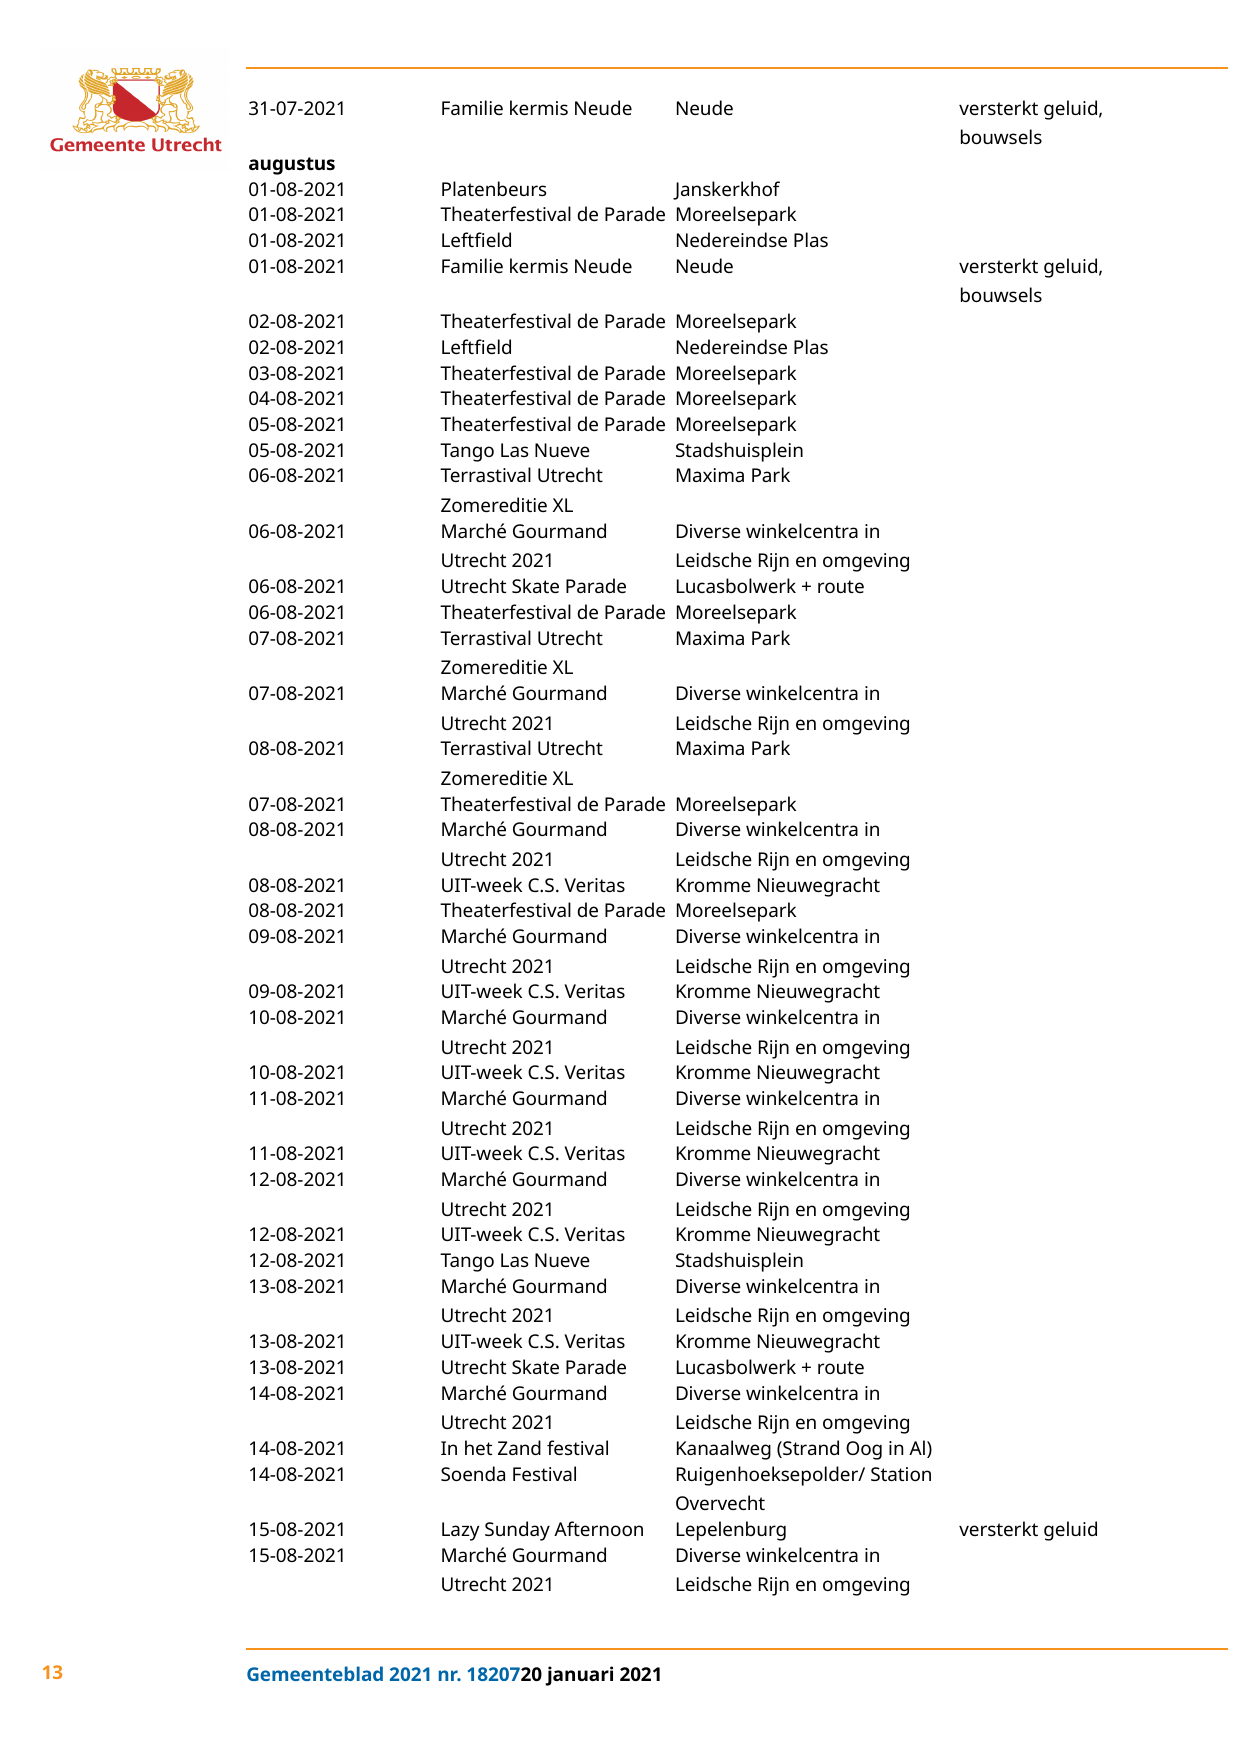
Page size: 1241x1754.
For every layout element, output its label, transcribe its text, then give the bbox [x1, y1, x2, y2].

table_cell Moreelsepark [675, 791, 959, 816]
table_cell 15-08-2021 [248, 1516, 440, 1542]
table_cell Terrastival Utrecht Zomereditie XL [440, 463, 675, 518]
table_cell [959, 735, 1152, 791]
table_cell UIT-week C.S. Veritas [440, 1222, 675, 1247]
table_cell 10-08-2021 [248, 1060, 440, 1085]
table_cell Familie kermis Neude [440, 253, 675, 308]
table_cell 14-08-2021 [248, 1461, 440, 1516]
table_cell Maxima Park [675, 735, 959, 791]
table_cell Lucasbolwerk + route [675, 573, 959, 599]
table_cell [959, 1542, 1152, 1597]
table_cell Janskerkhof [675, 176, 959, 202]
table_cell 13-08-2021 [248, 1329, 440, 1354]
table_cell [959, 308, 1152, 334]
table_cell 01-08-2021 [248, 227, 440, 253]
table_cell Diverse winkelcentra in Leidsche Rijn en omgeving [675, 923, 959, 978]
table_cell UIT-week C.S. Veritas [440, 1060, 675, 1085]
table_cell 02-08-2021 [248, 334, 440, 360]
table_cell Diverse winkelcentra in Leidsche Rijn en omgeving [675, 1542, 959, 1597]
table_cell 03-08-2021 [248, 360, 440, 386]
table_cell Kromme Nieuwegracht [675, 1060, 959, 1085]
table_cell Moreelsepark [675, 599, 959, 625]
table_cell [959, 1166, 1152, 1222]
table_cell 04-08-2021 [248, 386, 440, 411]
table_cell Lepelenburg [675, 1516, 959, 1542]
table_cell [959, 1380, 1152, 1435]
table_cell Maxima Park [675, 625, 959, 680]
table_cell [959, 1085, 1152, 1141]
table_cell 02-08-2021 [248, 308, 440, 334]
table_cell 06-08-2021 [248, 463, 440, 518]
table_cell [959, 979, 1152, 1004]
table_cell Marché Gourmand Utrecht 2021 [440, 1380, 675, 1435]
table_cell [959, 1248, 1152, 1273]
table_cell Marché Gourmand Utrecht 2021 [440, 1085, 675, 1141]
table_cell [959, 625, 1152, 680]
table_cell Theaterfestival de Parade [440, 791, 675, 816]
table_cell 01-08-2021 [248, 202, 440, 227]
table_cell Stadshuisplein [675, 1248, 959, 1273]
table_cell [959, 1222, 1152, 1247]
table_cell Ruigenhoeksepolder/ Station Overvecht [675, 1461, 959, 1516]
table_cell [959, 227, 1152, 253]
table_cell 05-08-2021 [248, 411, 440, 437]
table_cell [959, 1273, 1152, 1328]
table_cell versterkt geluid [959, 1516, 1152, 1542]
table_cell Kromme Nieuwegracht [675, 872, 959, 897]
table_cell Diverse winkelcentra in Leidsche Rijn en omgeving [675, 1273, 959, 1328]
table_cell [959, 1004, 1152, 1059]
table_cell Marché Gourmand Utrecht 2021 [440, 923, 675, 978]
table_cell Kromme Nieuwegracht [675, 1222, 959, 1247]
table_cell Lazy Sunday Afternoon [440, 1516, 675, 1542]
table_cell Leftfield [440, 334, 675, 360]
table_cell [959, 360, 1152, 386]
table_cell UIT-week C.S. Veritas [440, 872, 675, 897]
table_cell 14-08-2021 [248, 1435, 440, 1461]
table_cell [959, 386, 1152, 411]
table_cell [959, 680, 1152, 735]
table_cell 12-08-2021 [248, 1248, 440, 1273]
table_cell 11-08-2021 [248, 1085, 440, 1141]
table_cell Marché Gourmand Utrecht 2021 [440, 1542, 675, 1597]
table_cell [959, 518, 1152, 573]
table_cell 11-08-2021 [248, 1141, 440, 1166]
table_cell Nedereindse Plas [675, 227, 959, 253]
table_cell In het Zand festival [440, 1435, 675, 1461]
table_cell 10-08-2021 [248, 1004, 440, 1059]
table_cell Moreelsepark [675, 202, 959, 227]
table_cell [959, 573, 1152, 599]
table_cell Marché Gourmand Utrecht 2021 [440, 680, 675, 735]
table_cell Neude [675, 95, 959, 150]
table_cell Moreelsepark [675, 308, 959, 334]
table_cell [959, 872, 1152, 897]
table_cell [959, 816, 1152, 872]
table_cell [959, 411, 1152, 437]
table_cell 14-08-2021 [248, 1380, 440, 1435]
table_cell [675, 150, 959, 176]
table_cell Kromme Nieuwegracht [675, 1329, 959, 1354]
table_cell [959, 1354, 1152, 1380]
table_cell UIT-week C.S. Veritas [440, 1329, 675, 1354]
table_cell Theaterfestival de Parade [440, 599, 675, 625]
table_cell 12-08-2021 [248, 1222, 440, 1247]
picture [41, 47, 231, 172]
table_cell Theaterfestival de Parade [440, 411, 675, 437]
table_cell 07-08-2021 [248, 791, 440, 816]
table_cell 01-08-2021 [248, 253, 440, 308]
table_cell [959, 176, 1152, 202]
table_cell Diverse winkelcentra in Leidsche Rijn en omgeving [675, 1085, 959, 1141]
table_cell Diverse winkelcentra in Leidsche Rijn en omgeving [675, 1004, 959, 1059]
table_cell augustus [248, 150, 440, 176]
table_cell Theaterfestival de Parade [440, 202, 675, 227]
table_cell Theaterfestival de Parade [440, 308, 675, 334]
table_cell [959, 1435, 1152, 1461]
table_cell [959, 923, 1152, 978]
table_cell Terrastival Utrecht Zomereditie XL [440, 625, 675, 680]
table_cell Platenbeurs [440, 176, 675, 202]
table_cell [959, 150, 1152, 176]
table_cell 12-08-2021 [248, 1166, 440, 1222]
table_cell Diverse winkelcentra in Leidsche Rijn en omgeving [675, 1166, 959, 1222]
table_cell Kromme Nieuwegracht [675, 1141, 959, 1166]
table_cell 08-08-2021 [248, 735, 440, 791]
table_cell Nedereindse Plas [675, 334, 959, 360]
table_cell Tango Las Nueve [440, 437, 675, 463]
table_cell Kanaalweg (Strand Oog in Al) [675, 1435, 959, 1461]
table_cell Moreelsepark [675, 411, 959, 437]
table_cell 07-08-2021 [248, 625, 440, 680]
table_cell [959, 1329, 1152, 1354]
table_cell 13-08-2021 [248, 1354, 440, 1380]
table_cell [959, 1461, 1152, 1516]
table_cell Diverse winkelcentra in Leidsche Rijn en omgeving [675, 1380, 959, 1435]
table_cell [440, 150, 675, 176]
table_cell Diverse winkelcentra in Leidsche Rijn en omgeving [675, 816, 959, 872]
table_cell UIT-week C.S. Veritas [440, 979, 675, 1004]
table_cell 05-08-2021 [248, 437, 440, 463]
table_cell Lucasbolwerk + route [675, 1354, 959, 1380]
table_cell [959, 202, 1152, 227]
table_cell Marché Gourmand Utrecht 2021 [440, 1166, 675, 1222]
table_cell 08-08-2021 [248, 816, 440, 872]
table_cell Moreelsepark [675, 898, 959, 923]
table_cell Leftfield [440, 227, 675, 253]
table_cell Marché Gourmand Utrecht 2021 [440, 1273, 675, 1328]
table_cell Maxima Park [675, 463, 959, 518]
table_cell [959, 898, 1152, 923]
table_cell 08-08-2021 [248, 898, 440, 923]
table_cell Moreelsepark [675, 360, 959, 386]
table_cell versterkt geluid, bouwsels [959, 95, 1152, 150]
table_cell [959, 334, 1152, 360]
table_cell Neude [675, 253, 959, 308]
table_cell Diverse winkelcentra in Leidsche Rijn en omgeving [675, 680, 959, 735]
table_cell Theaterfestival de Parade [440, 386, 675, 411]
table_cell [959, 599, 1152, 625]
table_cell 09-08-2021 [248, 923, 440, 978]
table_cell [959, 437, 1152, 463]
table_cell Stadshuisplein [675, 437, 959, 463]
table_cell 13-08-2021 [248, 1273, 440, 1328]
table_cell Theaterfestival de Parade [440, 898, 675, 923]
table_cell 15-08-2021 [248, 1542, 440, 1597]
table_cell Tango Las Nueve [440, 1248, 675, 1273]
table_cell Soenda Festival [440, 1461, 675, 1516]
table_cell Moreelsepark [675, 386, 959, 411]
table_cell [959, 1141, 1152, 1166]
table_cell 08-08-2021 [248, 872, 440, 897]
table_cell 09-08-2021 [248, 979, 440, 1004]
table_cell [959, 791, 1152, 816]
table_cell 06-08-2021 [248, 599, 440, 625]
table_cell Marché Gourmand Utrecht 2021 [440, 816, 675, 872]
table_cell 06-08-2021 [248, 573, 440, 599]
table_cell UIT-week C.S. Veritas [440, 1141, 675, 1166]
table_cell 07-08-2021 [248, 680, 440, 735]
table_cell Terrastival Utrecht Zomereditie XL [440, 735, 675, 791]
table_cell Theaterfestival de Parade [440, 360, 675, 386]
table_cell Familie kermis Neude [440, 95, 675, 150]
table_cell [959, 1060, 1152, 1085]
table_cell Marché Gourmand Utrecht 2021 [440, 518, 675, 573]
table_cell 06-08-2021 [248, 518, 440, 573]
table_cell Utrecht Skate Parade [440, 573, 675, 599]
table_cell [959, 463, 1152, 518]
table_cell Utrecht Skate Parade [440, 1354, 675, 1380]
table_cell versterkt geluid, bouwsels [959, 253, 1152, 308]
table_cell 01-08-2021 [248, 176, 440, 202]
table_cell Marché Gourmand Utrecht 2021 [440, 1004, 675, 1059]
table_cell 31-07-2021 [248, 95, 440, 150]
table_cell Kromme Nieuwegracht [675, 979, 959, 1004]
table_cell Diverse winkelcentra in Leidsche Rijn en omgeving [675, 518, 959, 573]
